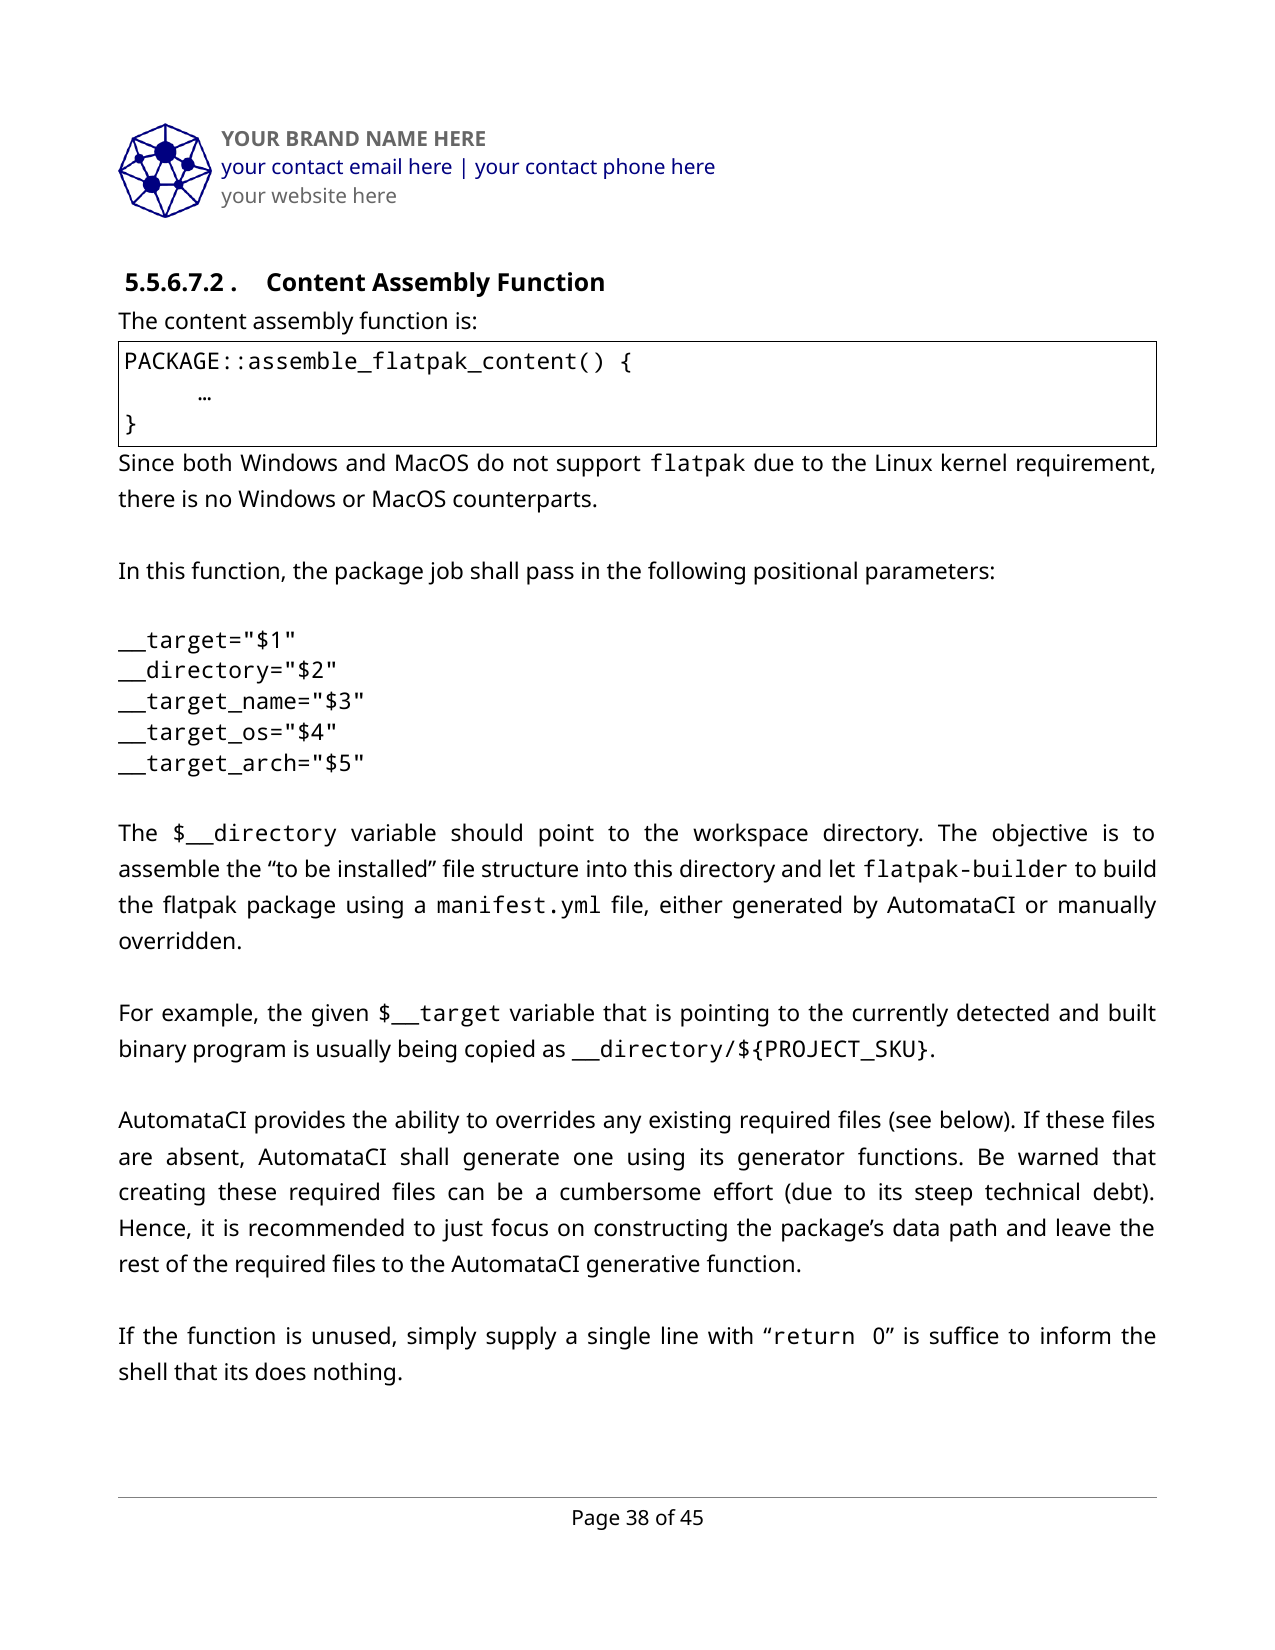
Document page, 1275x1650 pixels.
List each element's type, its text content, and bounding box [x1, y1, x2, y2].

text __target_arch="$5" [118, 750, 1157, 777]
text In this function, the package job shall pass in the following positional parameters: [118, 555, 1157, 586]
text __target_os="$4" [118, 719, 1157, 746]
text The $__directory variable should point to the workspace directory. The objective is to assemble the “to be installed” file structure into this directory and let flatpak-builder to build the flatpak package using a manifest.yml file, either generated by AutomataCI or manually overridden. [118, 817, 1157, 956]
text AutomataCI provides the ability to overrides any existing required files (see below). If these files are absent, AutomataCI shall generate one using its generator functions. Be warned that creating these required files can be a cumbersome effort (due to its steep technical debt). Hence, it is recommended to just focus on constructing the package’s data path and leave the rest of the required files to the AutomataCI generative function. [118, 1104, 1157, 1279]
text For example, the given $__target variable that is pointing to the currently detected and built binary program is usually being copied as __directory/${PROJECT_SKU}. [118, 997, 1157, 1064]
text Since both Windows and MacOS do not support flatpak due to the Linux kernel requirement, there is no Windows or MacOS counterparts. [118, 447, 1157, 514]
text __directory="$2" [118, 658, 1157, 684]
picture [118, 123, 212, 218]
text __target_name="$3" [118, 688, 1157, 715]
text __target="$1" [118, 627, 1157, 654]
text If the function is unused, simply supply a single line with “return 0” is suffice to inform the shell that its does nothing. [118, 1320, 1157, 1387]
text The content assembly function is: [118, 305, 1157, 337]
subtitle Content Assembly Function [118, 265, 1157, 299]
table_header PACKAGE::assemble_flatpak_content() { … } [119, 342, 1156, 446]
